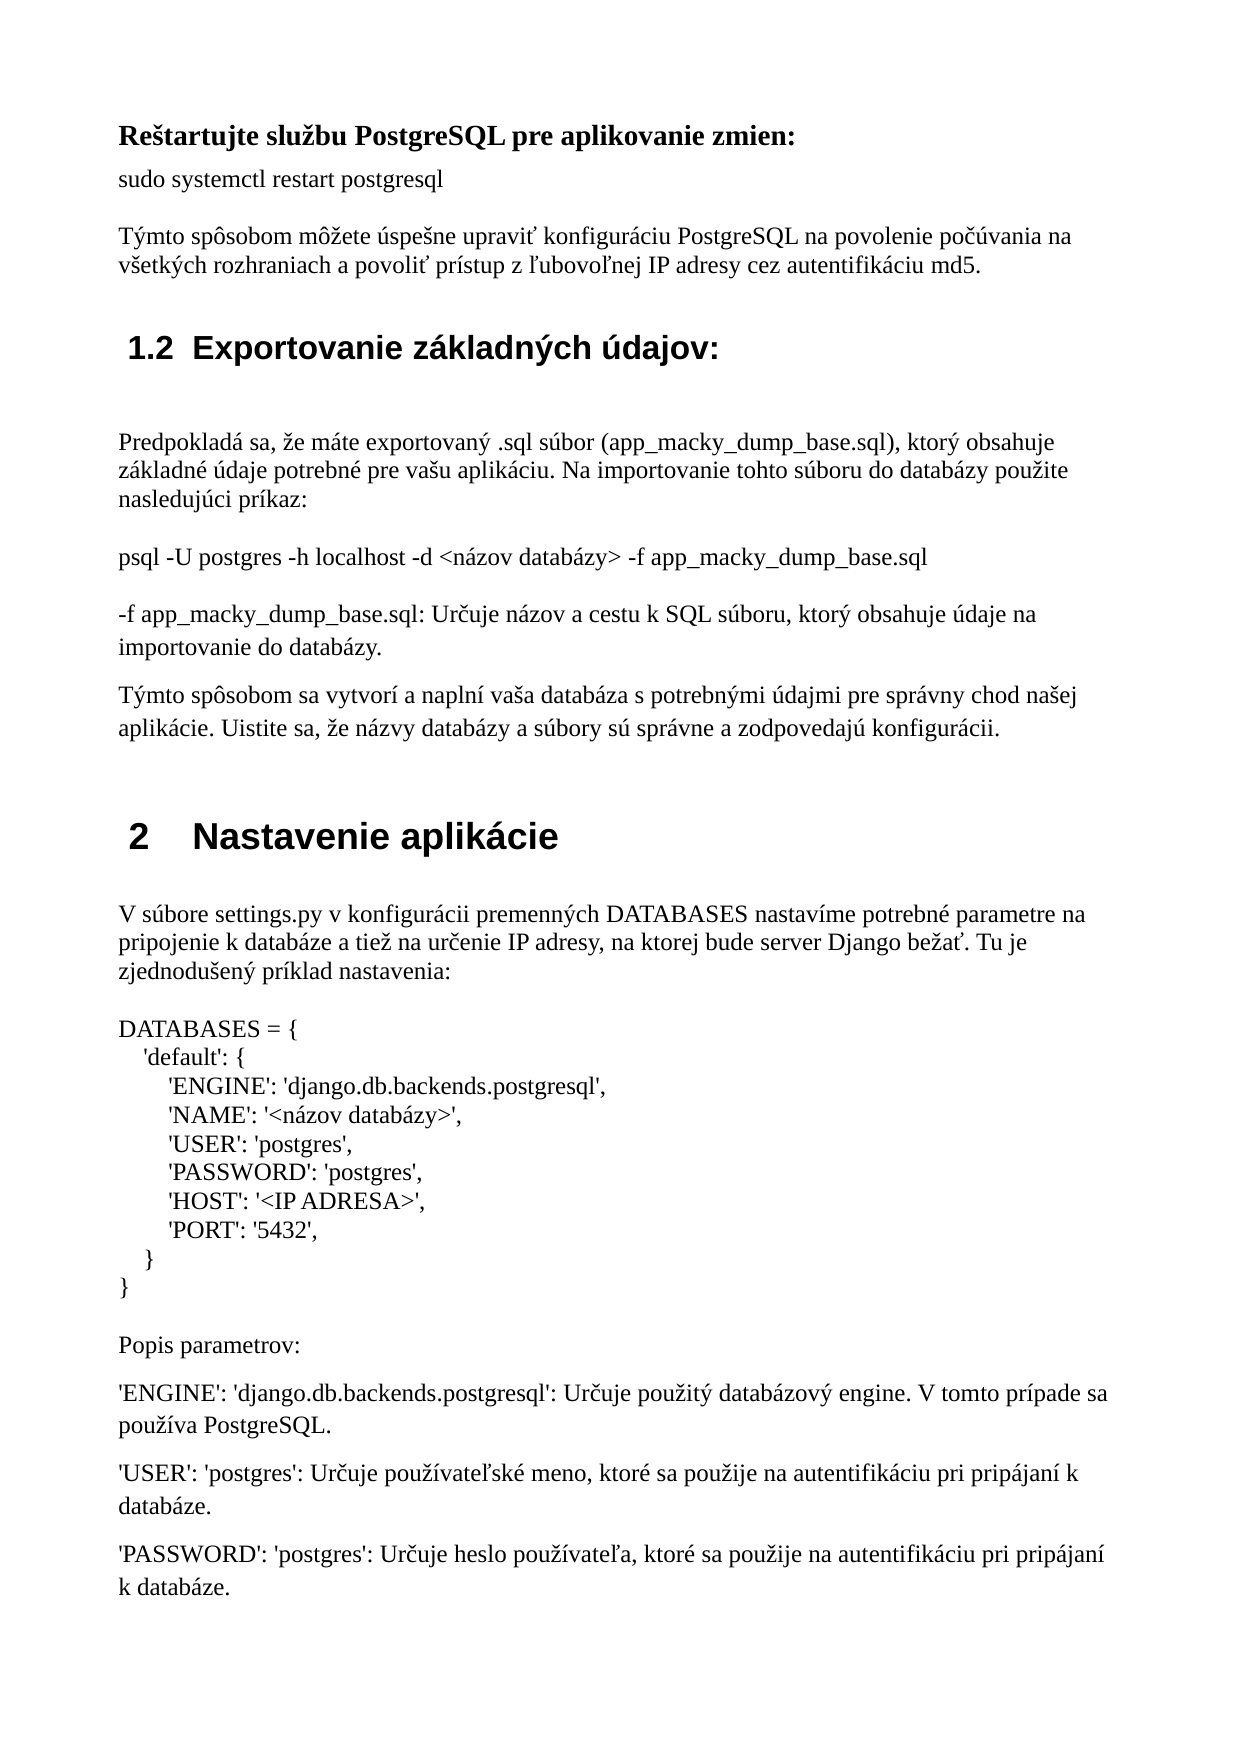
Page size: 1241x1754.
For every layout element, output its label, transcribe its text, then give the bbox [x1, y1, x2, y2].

text Predpokladá sa, že máte exportovaný .sql súbor (app_macky_dump_base.sql), ktorý obsahuje základné údaje potrebné pre vašu aplikáciu. Na importovanie tohto súboru do databázy použite nasledujúci príkaz: [118, 427, 1122, 513]
text V súbore settings.py v konfigurácii premenných DATABASES nastavíme potrebné parametre na pripojenie k databáze a tiež na určenie IP adresy, na ktorej bude server Django bežať. Tu je zjednodušený príklad nastavenia: [118, 899, 1122, 985]
subtitle Nastavenie aplikácie [118, 814, 1122, 857]
text sudo systemctl restart postgresql [118, 164, 1122, 193]
text Týmto spôsobom môžete úspešne upraviť konfiguráciu PostgreSQL na povolenie počúvania na všetkých rozhraniach a povoliť prístup z ľubovoľnej IP adresy cez autentifikáciu md5. [118, 221, 1122, 279]
text 'ENGINE': 'django.db.backends.postgresql': Určuje použitý databázový engine. V tomto prípade sa používa PostgreSQL. [118, 1378, 1122, 1439]
text DATABASES = { [118, 1014, 1122, 1042]
text 'ENGINE': 'django.db.backends.postgresql', [118, 1071, 1122, 1100]
text } [118, 1272, 1122, 1301]
text 'USER': 'postgres', [118, 1129, 1122, 1157]
text 'NAME': '<názov databázy>', [118, 1100, 1122, 1129]
text psql -U postgres -h localhost -d <názov databázy> -f app_macky_dump_base.sql [118, 542, 1122, 571]
subtitle Exportovanie základných údajov: [118, 328, 1122, 367]
subtitle Reštartujte službu PostgreSQL pre aplikovanie zmien: [118, 118, 1122, 152]
text 'PASSWORD': 'postgres': Určuje heslo používateľa, ktoré sa použije na autentifikáciu pri pripájaní k databáze. [118, 1539, 1122, 1601]
text 'PASSWORD': 'postgres', [118, 1157, 1122, 1186]
text Popis parametrov: [118, 1330, 1122, 1359]
text 'HOST': '<IP ADRESA>', [118, 1186, 1122, 1215]
text 'PORT': '5432', [118, 1215, 1122, 1244]
text -f app_macky_dump_base.sql: Určuje názov a cestu k SQL súboru, ktorý obsahuje údaje na importovanie do databázy. [118, 599, 1122, 661]
text 'default': { [118, 1042, 1122, 1071]
text } [118, 1244, 1122, 1272]
text Týmto spôsobom sa vytvorí a naplní vaša databáza s potrebnými údajmi pre správny chod našej aplikácie. Uistite sa, že názvy databázy a súbory sú správne a zodpovedajú konfigurácii. [118, 680, 1122, 742]
text 'USER': 'postgres': Určuje používateľské meno, ktoré sa použije na autentifikáciu pri pripájaní k databáze. [118, 1458, 1122, 1520]
